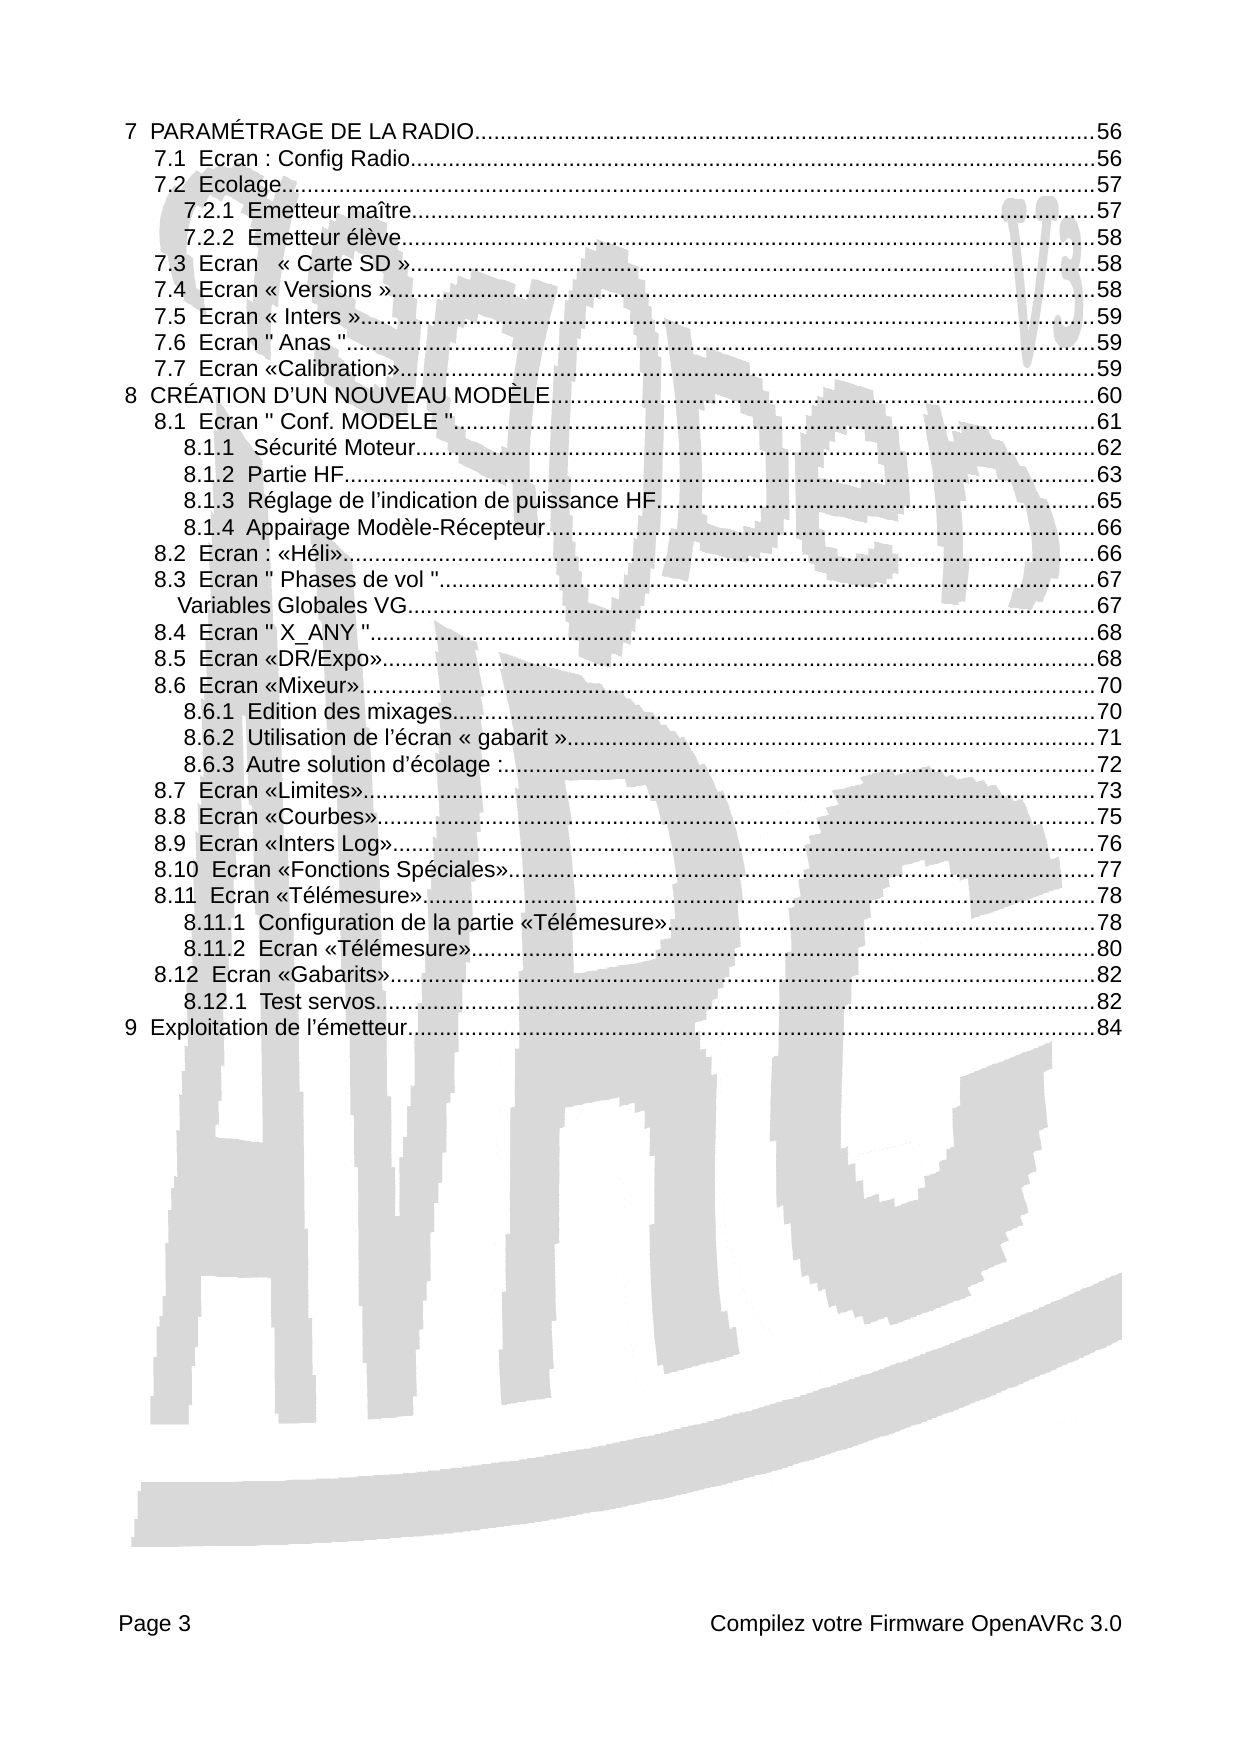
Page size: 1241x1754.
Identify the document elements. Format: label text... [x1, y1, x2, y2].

text 7.2.1 Emetteur maître 57 [177, 197, 1122, 223]
text 7.3 Ecran « Carte SD » 58 [148, 250, 1122, 276]
text 8.11.1 Configuration de la partie «Télémesure» 78 [177, 909, 1122, 935]
text 8.6.3 Autre solution d’écolage : 72 [177, 751, 1122, 777]
text 9 Exploitation de l’émetteur 84 [118, 1014, 1122, 1041]
text 7.1 Ecran : Config Radio 56 [148, 144, 1122, 171]
text 7.4 Ecran « Versions » 58 [148, 276, 1122, 303]
text 8.1 Ecran '' Conf. MODELE '' 61 [148, 408, 1122, 434]
text 7.6 Ecran '' Anas '' 59 [148, 329, 1122, 355]
text 7.2.2 Emetteur élève 58 [177, 223, 1122, 250]
text 8.10 Ecran «Fonctions Spéciales» 77 [148, 856, 1122, 882]
text 7.7 Ecran «Calibration» 59 [148, 355, 1122, 382]
text 8.6.2 Utilisation de l’écran « gabarit » 71 [177, 724, 1122, 751]
text 8 CRÉATION D’UN NOUVEAU MODÈLE 60 [118, 382, 1122, 408]
text 8.1.1 Sécurité Moteur 62 [177, 434, 1122, 461]
text 8.3 Ecran '' Phases de vol '' 67 [148, 566, 1122, 592]
text 8.11 Ecran «Télémesure» 78 [148, 882, 1122, 909]
text 8.5 Ecran «DR/Expo» 68 [148, 645, 1122, 672]
text 7.2 Ecolage 57 [148, 171, 1122, 197]
text 8.11.2 Ecran «Télémesure» 80 [177, 935, 1122, 961]
text 8.6.1 Edition des mixages 70 [177, 698, 1122, 724]
text 8.12.1 Test servos 82 [177, 988, 1122, 1014]
text 8.2 Ecran : «Héli» 66 [148, 540, 1122, 566]
text 8.4 Ecran '' X_ANY '' 68 [148, 619, 1122, 645]
text Variables Globales VG 67 [177, 592, 1122, 619]
text 7 PARAMÉTRAGE DE LA RADIO 56 [118, 118, 1122, 144]
text 8.1.2 Partie HF 63 [177, 461, 1122, 487]
text 8.9 Ecran «Inters Log» 76 [148, 830, 1122, 856]
text 8.8 Ecran «Courbes» 75 [148, 803, 1122, 830]
text 8.1.3 Réglage de l’indication de puissance HF 65 [177, 487, 1122, 513]
text 8.1.4 Appairage Modèle-Récepteur 66 [177, 513, 1122, 540]
text 8.6 Ecran «Mixeur» 70 [148, 672, 1122, 698]
text 8.7 Ecran «Limites» 73 [148, 777, 1122, 803]
text 8.12 Ecran «Gabarits» 82 [148, 961, 1122, 988]
text 7.5 Ecran « Inters » 59 [148, 303, 1122, 329]
